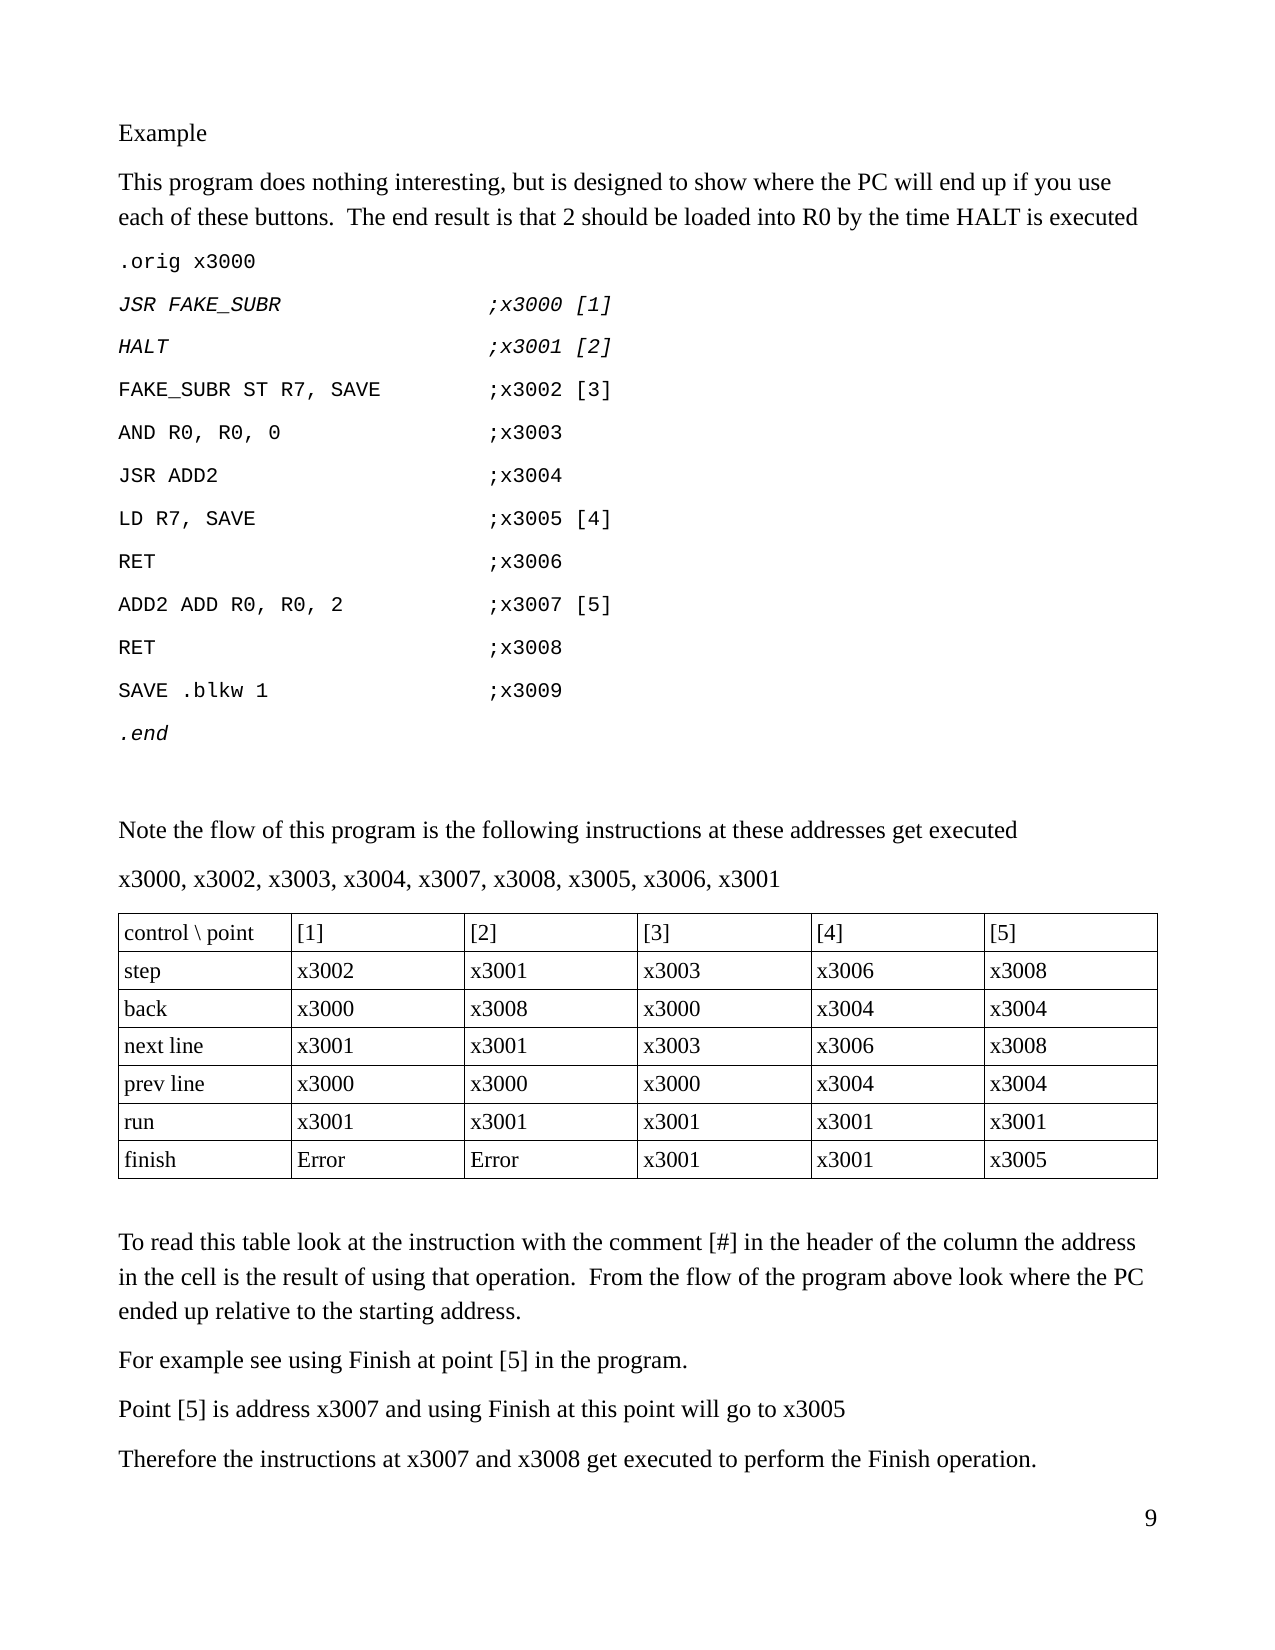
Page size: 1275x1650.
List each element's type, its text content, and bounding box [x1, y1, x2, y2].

table_cell x3000 [292, 1066, 464, 1102]
table_header [4] [812, 914, 984, 951]
text RET ;x3006 [118, 551, 1157, 575]
table_cell x3002 [292, 952, 464, 989]
table_cell x3003 [638, 1028, 811, 1064]
text Point [5] is address x3007 and using Finish at this point will go to x3005 [118, 1394, 1157, 1423]
table_cell x3004 [812, 1066, 984, 1102]
text AND R0, R0, 0 ;x3003 [118, 422, 1157, 446]
table_cell Error [292, 1141, 464, 1178]
table_cell next line [119, 1028, 291, 1064]
table_cell x3004 [812, 990, 984, 1027]
text Note the flow of this program is the following instructions at these addresses get executed [118, 815, 1157, 843]
table_cell x3001 [985, 1104, 1157, 1140]
table_cell x3001 [638, 1104, 811, 1140]
text FAKE_SUBR ST R7, SAVE ;x3002 [3] [118, 379, 1157, 403]
table_cell x3003 [638, 952, 811, 989]
table_cell x3005 [985, 1141, 1157, 1178]
table_cell prev line [119, 1066, 291, 1102]
table_cell x3000 [292, 990, 464, 1027]
text .end [118, 723, 1157, 746]
table_cell x3006 [812, 1028, 984, 1064]
text x3000, x3002, x3003, x3004, x3007, x3008, x3005, x3006, x3001 [118, 864, 1157, 893]
table_cell x3001 [812, 1141, 984, 1178]
table_header [3] [638, 914, 811, 951]
table_cell x3004 [985, 990, 1157, 1027]
table_cell step [119, 952, 291, 989]
table_cell finish [119, 1141, 291, 1178]
table_cell x3001 [465, 1104, 637, 1140]
table_cell Error [465, 1141, 637, 1178]
table_cell x3000 [638, 1066, 811, 1102]
text SAVE .blkw 1 ;x3009 [118, 680, 1157, 703]
text To read this table look at the instruction with the comment [#] in the header of the column the address in the cell is the result of using that operation. From the flow of the program above look where the PC ended up relative to the starting address. [118, 1227, 1157, 1325]
text .orig x3000 [118, 251, 1157, 274]
table_cell back [119, 990, 291, 1027]
text ADD2 ADD R0, R0, 2 ;x3007 [5] [118, 594, 1157, 618]
table_cell x3001 [465, 1028, 637, 1064]
text HALT ;x3001 [2] [118, 337, 1157, 360]
table_header [1] [292, 914, 464, 951]
table_header control \ point [119, 914, 291, 951]
table_header [2] [465, 914, 637, 951]
table_cell x3001 [465, 952, 637, 989]
table_cell x3001 [638, 1141, 811, 1178]
text This program does nothing interesting, but is designed to show where the PC will end up if you use each of these buttons. The end result is that 2 should be loaded into R0 by the time HALT is executed [118, 167, 1157, 230]
table_cell x3001 [292, 1028, 464, 1064]
table_cell run [119, 1104, 291, 1140]
table_cell x3000 [465, 1066, 637, 1102]
text Example [118, 118, 1157, 147]
table_cell x3006 [812, 952, 984, 989]
text LD R7, SAVE ;x3005 [4] [118, 508, 1157, 532]
table_cell x3000 [638, 990, 811, 1027]
text JSR ADD2 ;x3004 [118, 465, 1157, 489]
table_cell x3001 [292, 1104, 464, 1140]
text Therefore the instructions at x3007 and x3008 get executed to perform the Finish operation. [118, 1444, 1157, 1472]
table_header [5] [985, 914, 1157, 951]
table_cell x3001 [812, 1104, 984, 1140]
table_cell x3008 [465, 990, 637, 1027]
table_cell x3008 [985, 952, 1157, 989]
text For example see using Finish at point [5] in the program. [118, 1346, 1157, 1374]
table_cell x3004 [985, 1066, 1157, 1102]
text RET ;x3008 [118, 637, 1157, 661]
table_cell x3008 [985, 1028, 1157, 1064]
text JSR FAKE_SUBR ;x3000 [1] [118, 294, 1157, 317]
